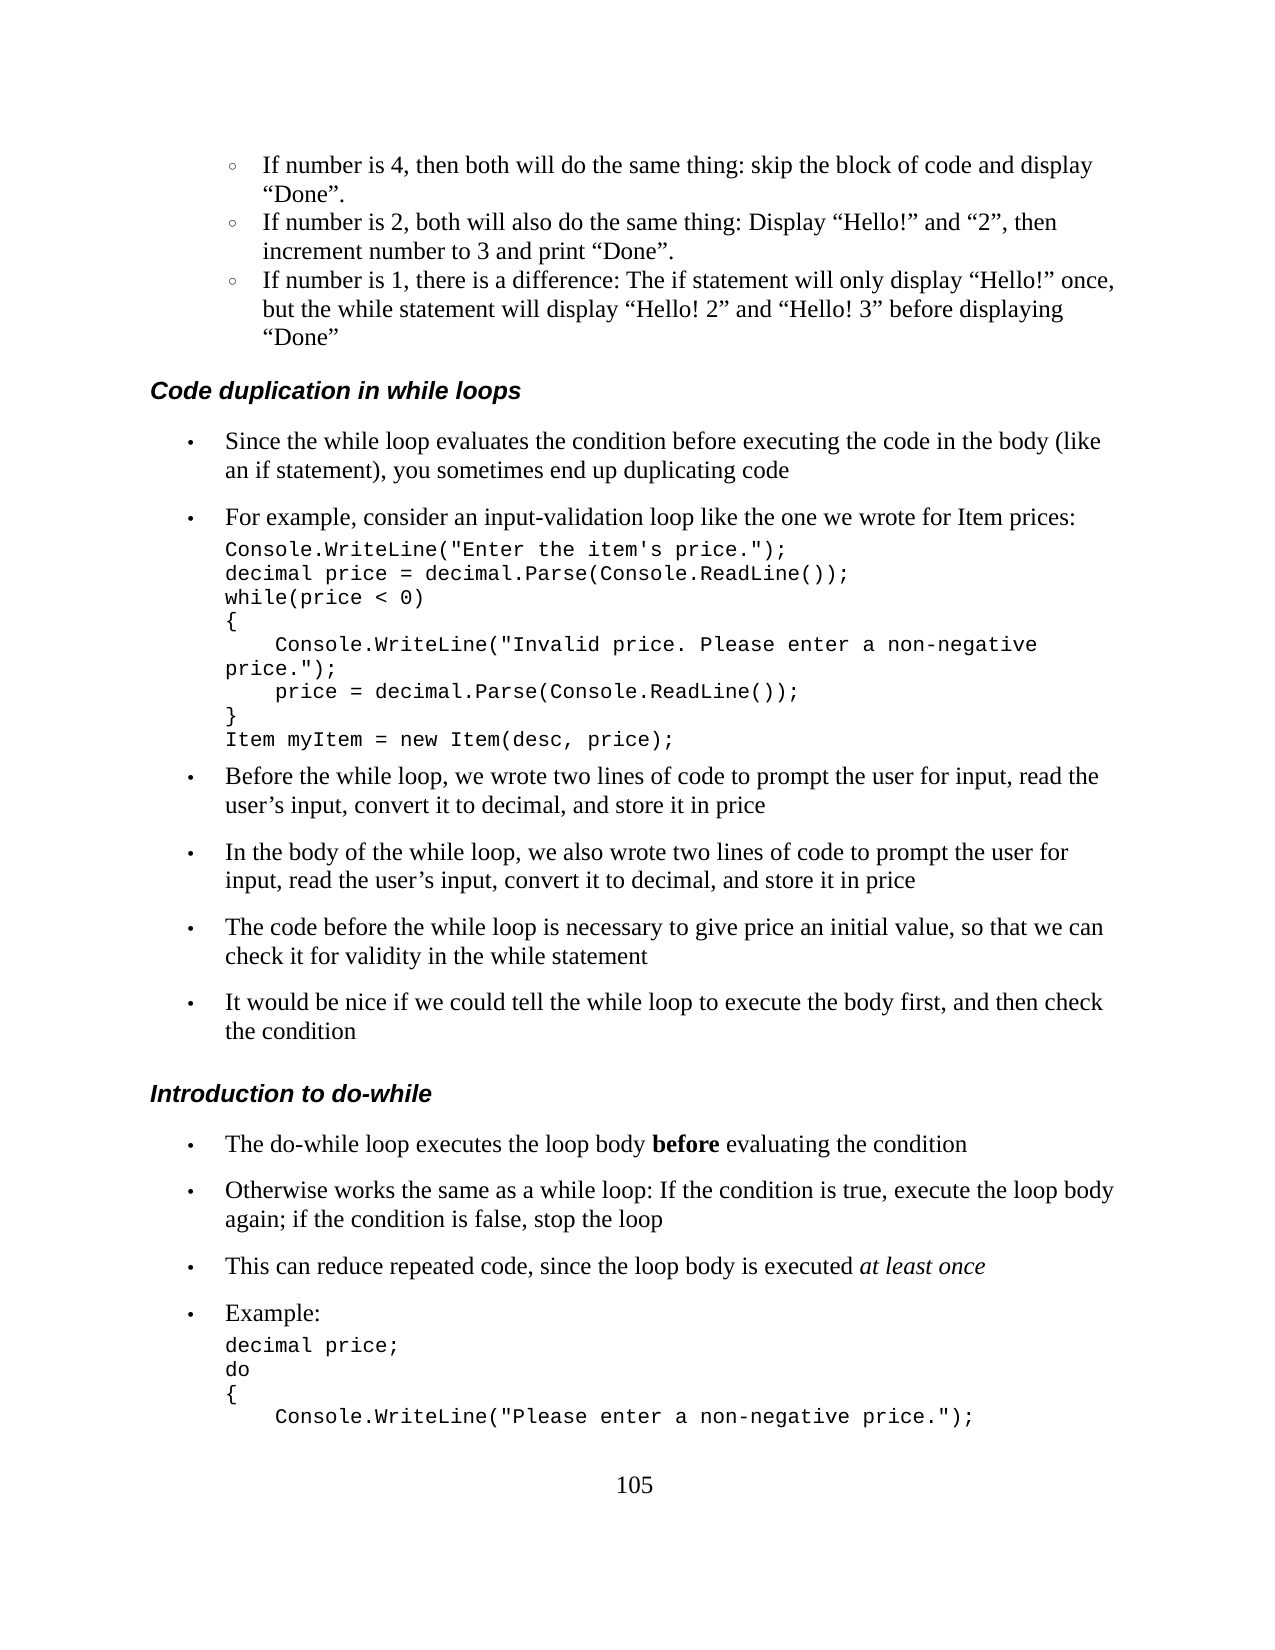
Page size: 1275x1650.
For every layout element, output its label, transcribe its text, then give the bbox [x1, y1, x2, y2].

list decimal price; [187, 1335, 1125, 1359]
list For example, consider an input-validation loop like the one we wrote for Item prices: [187, 502, 1125, 530]
list If number is 2, both will also do the same thing: Display “Hello!” and “2”, then increment number to 3 and print “Done”. [225, 207, 1125, 265]
list { [187, 1383, 1125, 1406]
list The code before the while loop is necessary to give price an initial value, so that we can check it for validity in the while statement [187, 912, 1125, 969]
list In the body of the while loop, we also wrote two lines of code to prompt the user for input, read the user’s input, convert it to decimal, and store it in price [187, 837, 1125, 894]
list If number is 1, there is a difference: The if statement will only display “Hello!” once, but the while statement will display “Hello! 2” and “Hello! 3” before displaying “Done” [225, 265, 1125, 351]
list Since the while loop evaluates the condition before executing the code in the body (like an if statement), you sometimes end up duplicating code [187, 426, 1125, 484]
list Console.WriteLine("Please enter a non-negative price."); [187, 1406, 1125, 1430]
list Item myItem = new Item(desc, price); [187, 728, 1125, 752]
list Example: [187, 1298, 1125, 1326]
list Otherwise works the same as a while loop: If the condition is true, execute the loop body again; if the condition is false, stop the loop [187, 1176, 1125, 1233]
list It would be nice if we could tell the while loop to execute the body first, and then check the condition [187, 987, 1125, 1045]
list do [187, 1359, 1125, 1383]
subtitle Introduction to do-while [150, 1079, 1125, 1107]
list decimal price = decimal.Parse(Console.ReadLine()); [187, 563, 1125, 587]
list { [187, 610, 1125, 634]
list Console.WriteLine("Enter the item's price."); [187, 539, 1125, 563]
list Console.WriteLine("Invalid price. Please enter a non-negative price."); [187, 634, 1125, 681]
list This can reduce repeated code, since the loop body is executed at least once [187, 1251, 1125, 1280]
list If number is 4, then both will do the same thing: skip the block of code and display “Done”. [225, 150, 1125, 207]
list Before the while loop, we wrote two lines of code to prompt the user for input, read the user’s input, convert it to decimal, and store it in price [187, 761, 1125, 819]
subtitle Code duplication in while loops [150, 376, 1125, 405]
list while(price < 0) [187, 587, 1125, 610]
list price = decimal.Parse(Console.ReadLine()); [187, 681, 1125, 705]
list The do-while loop executes the loop body before evaluating the condition [187, 1129, 1125, 1158]
list } [187, 705, 1125, 728]
